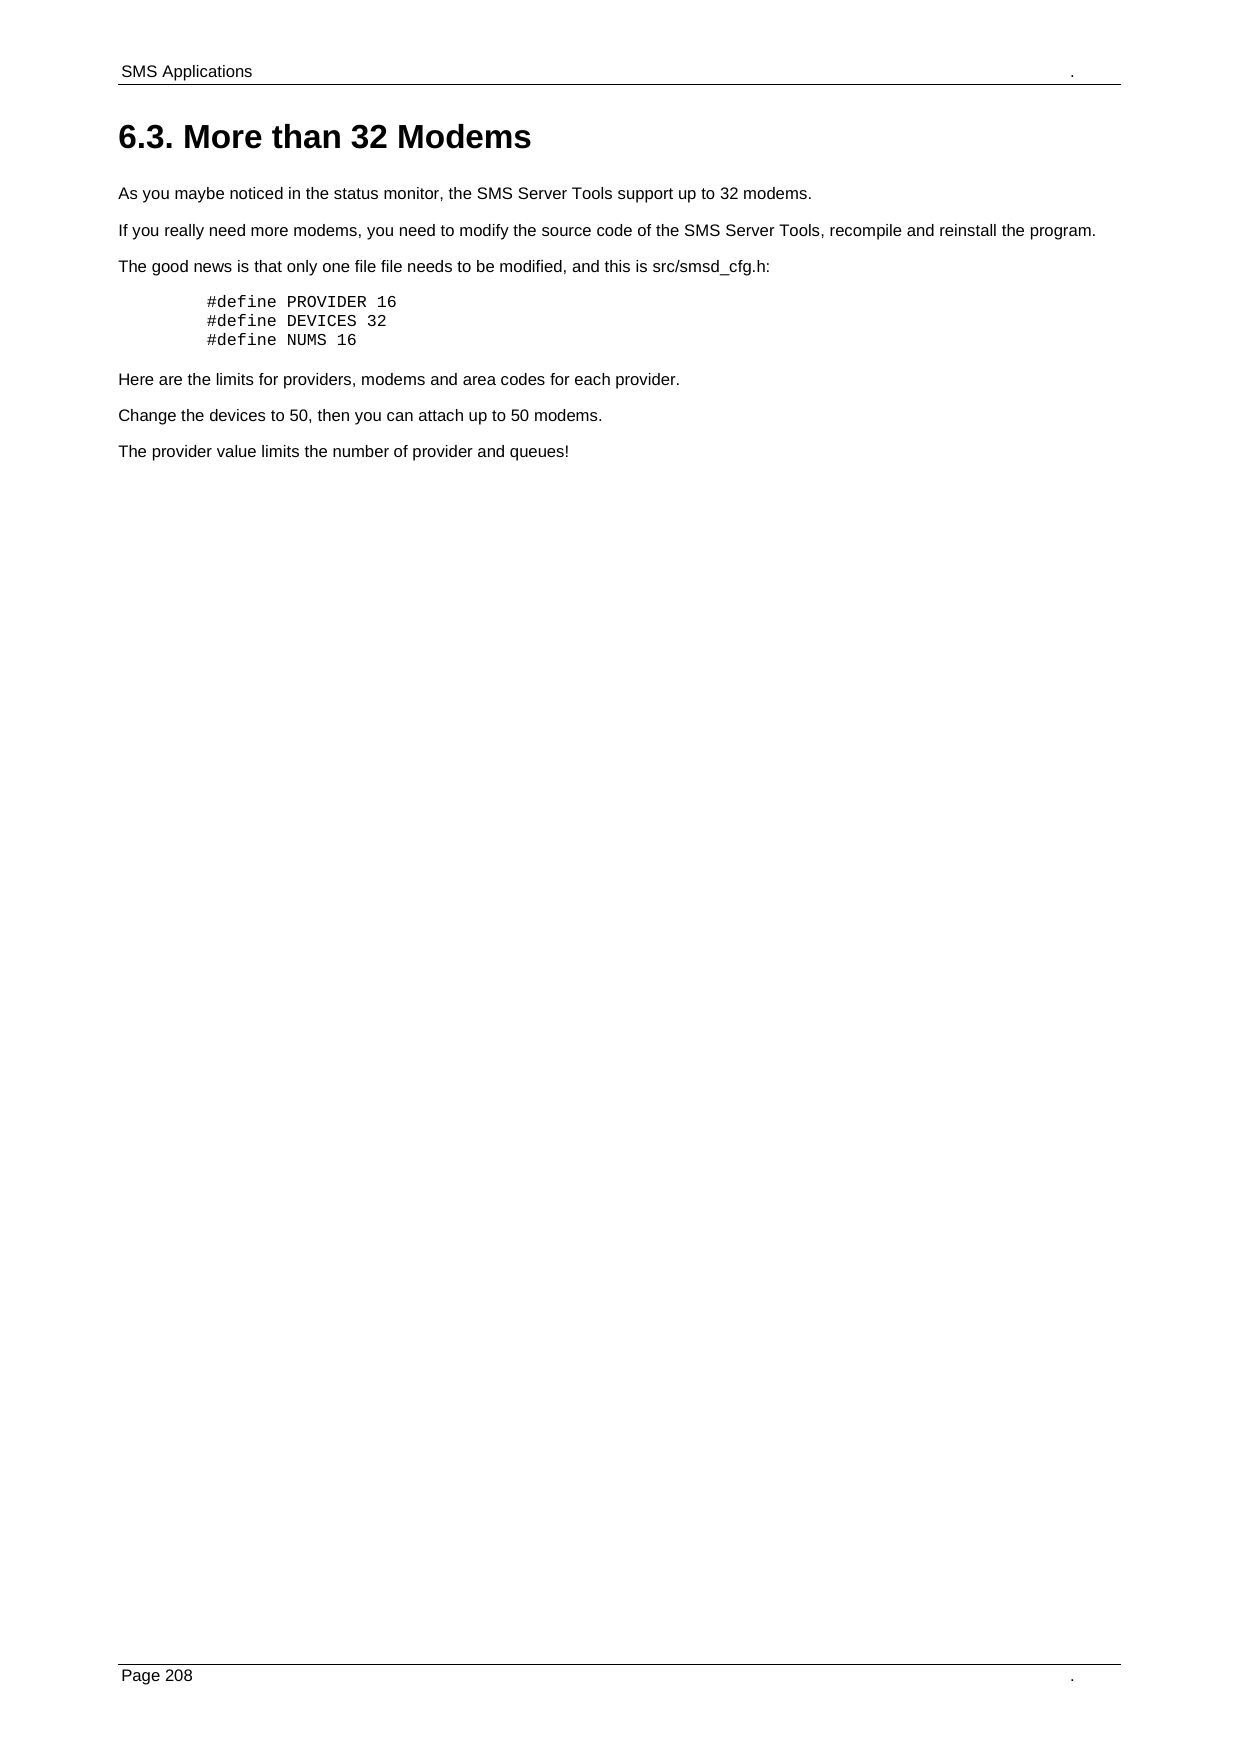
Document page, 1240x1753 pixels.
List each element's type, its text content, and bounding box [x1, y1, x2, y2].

text The provider value limits the number of provider and queues! [118, 443, 1121, 461]
text As you maybe noticed in the status monitor, the SMS Server Tools support up to 32 modems. [118, 184, 1121, 203]
text #define PROVIDER 16 #define DEVICES 32 #define NUMS 16 [207, 294, 1121, 351]
text If you really need more modems, you need to modify the source code of the SMS Server Tools, recompile and reinstall the program. [118, 221, 1121, 240]
text Here are the limits for providers, modems and area codes for each provider. [118, 370, 1121, 388]
subtitle More than 32 Modems [118, 118, 1121, 155]
text Change the devices to 50, then you can attach up to 50 modems. [118, 406, 1121, 425]
text The good news is that only one file file needs to be modified, and this is src/smsd_cfg.h: [118, 257, 1121, 276]
